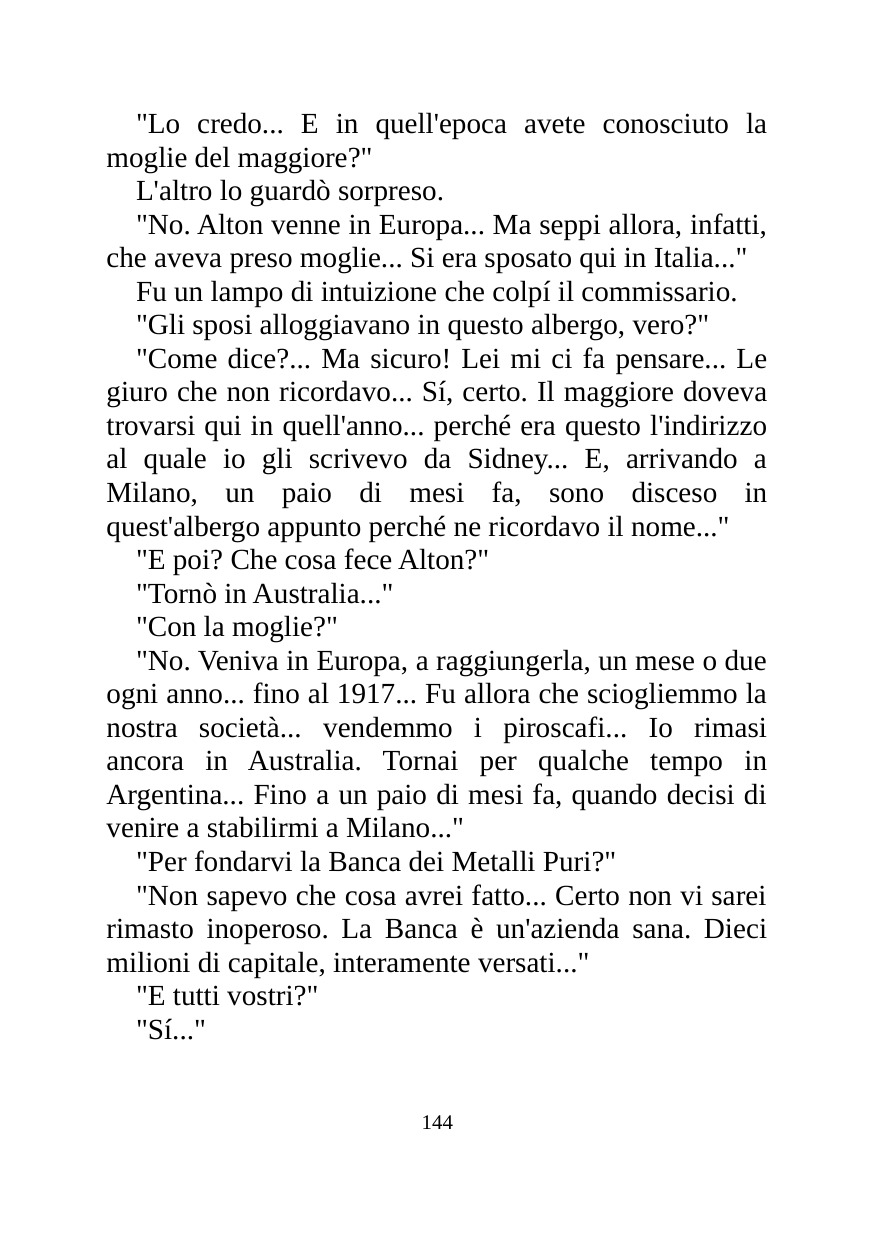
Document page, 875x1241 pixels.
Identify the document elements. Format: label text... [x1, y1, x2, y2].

text "Non sapevo che cosa avrei fatto... Certo non vi sarei rimasto inoperoso. La Banca è un'azienda sana. Dieci milioni di capitale, interamente versati..." [106, 878, 768, 978]
text "Come dice?... Ma sicuro! Lei mi ci fa pensare... Le giuro che non ricordavo... Sí, certo. Il maggiore doveva trovarsi qui in quell'anno... perché era questo l'indirizzo al quale io gli scrivevo da Sidney... E, arrivando a Milano, un paio di mesi fa, sono disceso in quest'albergo appunto perché ne ricordavo il nome..." [106, 341, 768, 542]
text "E poi? Che cosa fece Alton?" [106, 542, 768, 576]
text L'altro lo guardò sorpreso. [106, 173, 768, 207]
text "Sí..." [106, 1012, 768, 1045]
text "Per fondarvi la Banca dei Metalli Puri?" [106, 844, 768, 878]
text "E tutti vostri?" [106, 978, 768, 1012]
text "Con la moglie?" [106, 609, 768, 643]
text "Gli sposi alloggiavano in questo albergo, vero?" [106, 307, 768, 341]
text "No. Alton venne in Europa... Ma seppi allora, infatti, che aveva preso moglie... Si era sposato qui in Italia..." [106, 207, 768, 274]
text "No. Veniva in Europa, a raggiungerla, un mese o due ogni anno... fino al 1917... Fu allora che sciogliemmo la nostra società... vendemmo i piroscafi... Io rimasi ancora in Australia. Tornai per qualche tempo in Argentina... Fino a un paio di mesi fa, quando decisi di venire a stabilirmi a Milano..." [106, 643, 768, 844]
text "Tornò in Australia..." [106, 576, 768, 609]
text "Lo credo... E in quell'epoca avete conosciuto la moglie del maggiore?" [106, 106, 768, 173]
text Fu un lampo di intuizione che colpí il commissario. [106, 274, 768, 307]
